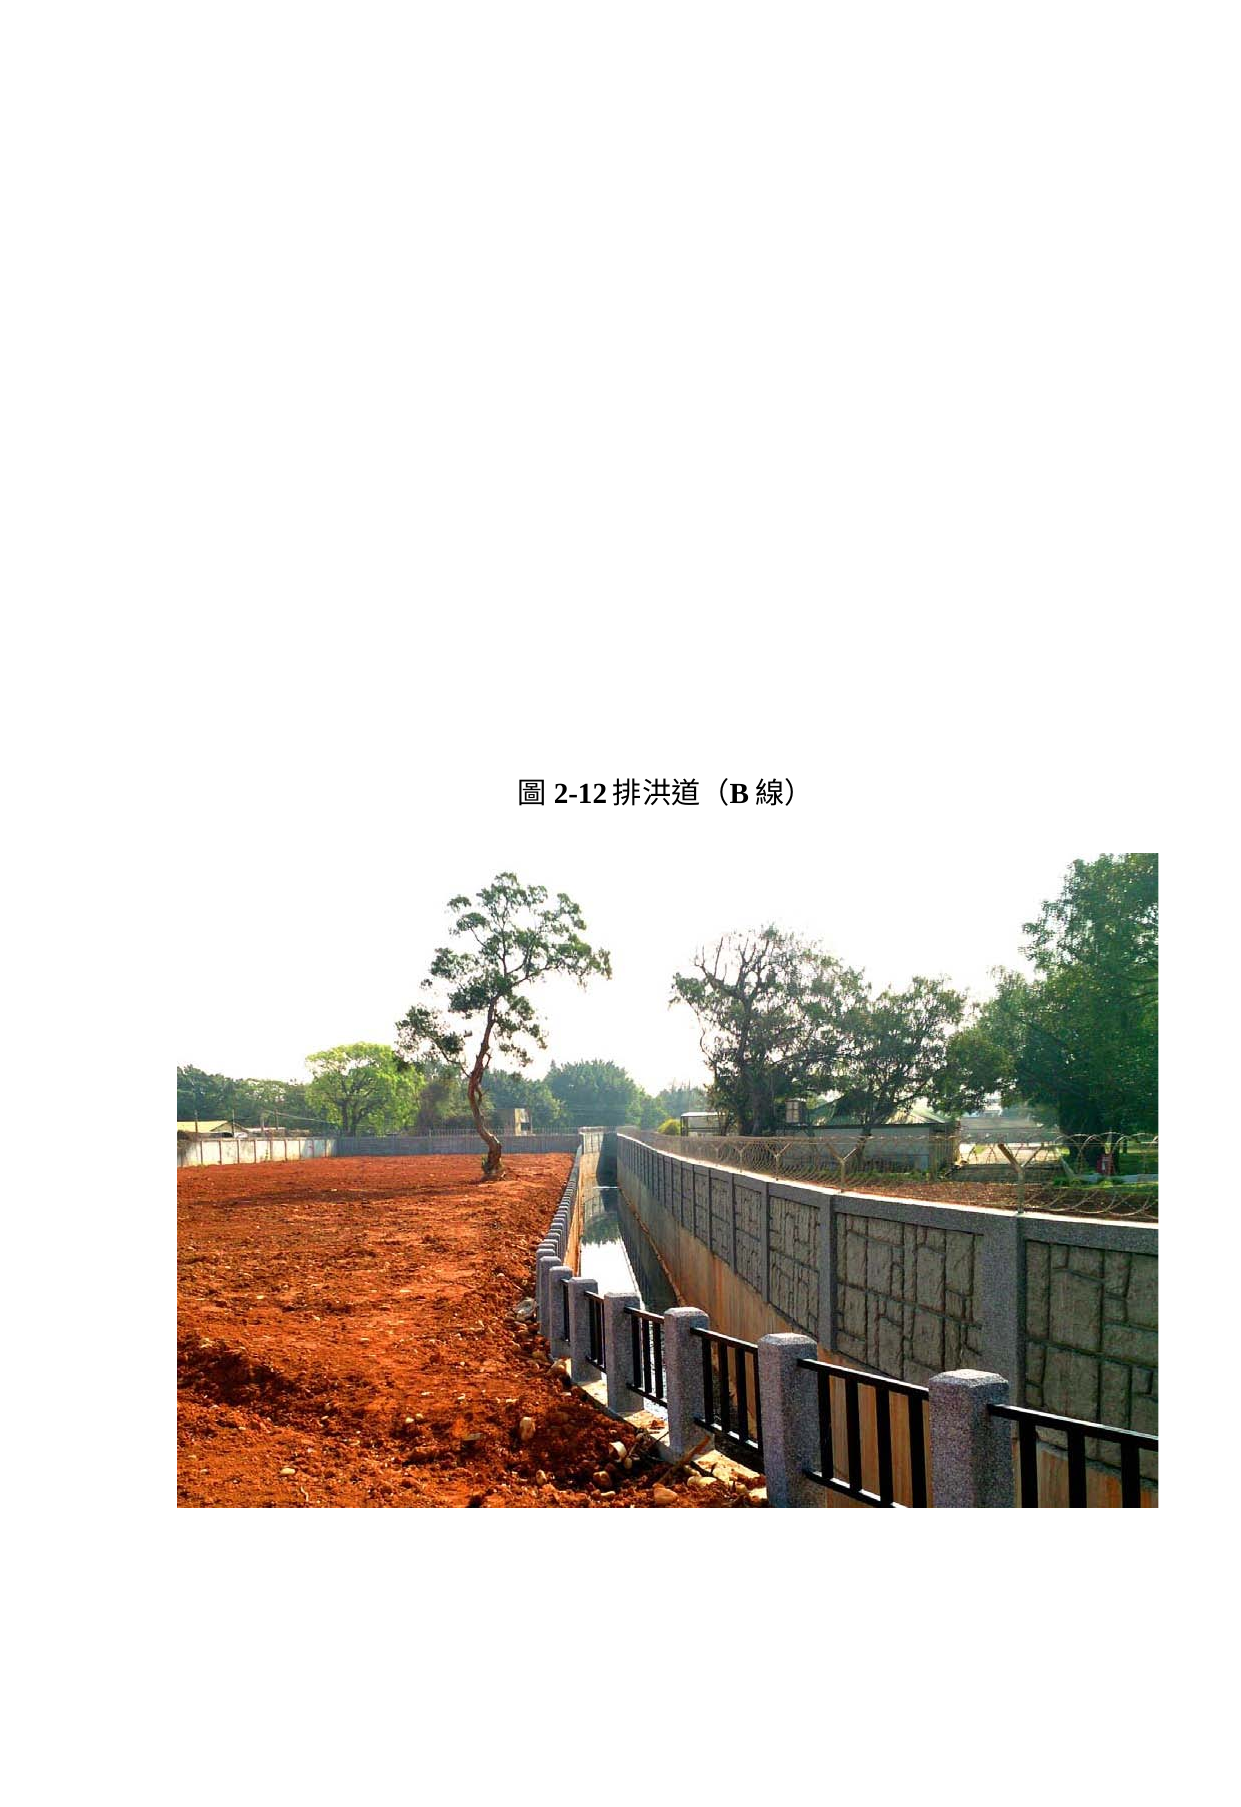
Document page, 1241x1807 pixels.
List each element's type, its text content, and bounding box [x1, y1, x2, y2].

text 圖 2-12排洪道（B線） [464, 770, 866, 812]
picture [177, 853, 1159, 1508]
